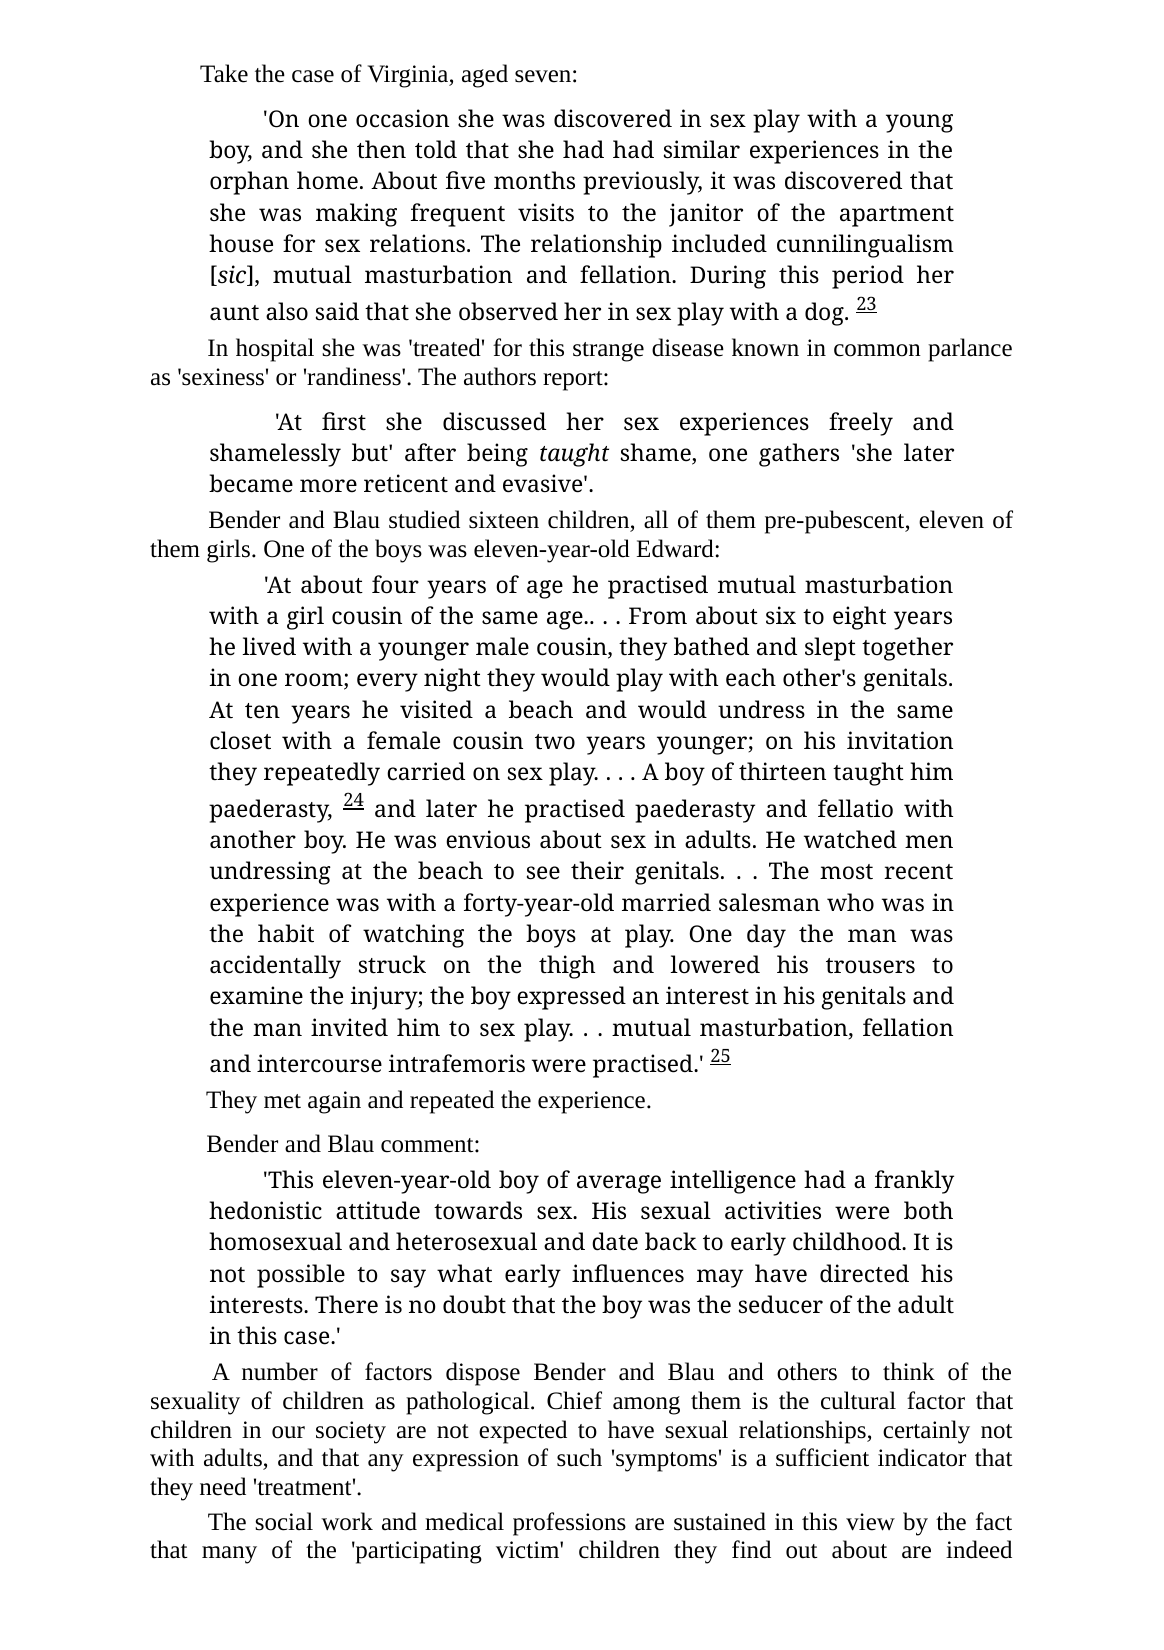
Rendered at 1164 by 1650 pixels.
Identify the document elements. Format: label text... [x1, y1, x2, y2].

text Take the case of Virginia, aged seven: [150, 59, 1014, 88]
text 'At first she discussed her sex experiences freely and shamelessly but' after being taught shame, one gathers 'she later became more reticent and evasive'. [209, 405, 955, 499]
text 'On one occasion she was discovered in sex play with a young boy, and she then told that she had had similar experiences in the orphan home. About five months previously, it was discovered that she was making frequent visits to the janitor of the apartment house for sex relations. The relationship included cunnilingualism [sic], mutual masturbation and fellation. During this period her aunt also said that she observed her in sex play with a dog. 23 [209, 103, 955, 327]
text Bender and Blau studied sixteen children, all of them pre-pubescent, eleven of them girls. One of the boys was eleven-year-old Edward: [150, 505, 1014, 563]
text In hospital she was 'treated' for this strange disease known in common parlance as 'sexiness' or 'randiness'. The authors report: [150, 333, 1014, 390]
text They met again and repeated the experience. [150, 1085, 1014, 1114]
text 'This eleven-year-old boy of average intelligence had a frankly hedonistic attitude towards sex. His sexual activities were both homosexual and heterosexual and date back to early childhood. It is not possible to say what early influences may have directed his interests. There is no doubt that the boy was the seducer of the adult in this case.' [209, 1164, 955, 1351]
text Bender and Blau comment: [150, 1129, 1014, 1158]
text The social work and medical professions are sustained in this view by the fact that many of the 'participating victim' children they find out about are indeed [150, 1507, 1014, 1564]
text 'At about four years of age he practised mutual masturbation with a girl cousin of the same age.. . . From about six to eight years he lived with a younger male cousin, they bathed and slept together in one room; every night they would play with each other's genitals. At ten years he visited a beach and would undress in the same closet with a female cousin two years younger; on his invitation they repeatedly carried on sex play. . . . A boy of thirteen taught him paederasty, 24 and later he practised paederasty and fellatio with another boy. He was envious about sex in adults. He watched men undressing at the beach to see their genitals. . . The most recent experience was with a forty-year-old married salesman who was in the habit of watching the boys at play. One day the man was accidentally struck on the thigh and lowered his trousers to examine the injury; the boy expressed an interest in his genitals and the man invited him to sex play. . . mutual masturbation, fellation and intercourse intrafemoris were practised.' 25 [209, 568, 955, 1079]
text A number of factors dispose Bender and Blau and others to think of the sexuality of children as pathological. Chief among them is the cultural factor that children in our society are not expected to have sexual relationships, certainly not with adults, and that any expression of such 'symptoms' is a sufficient indicator that they need 'treatment'. [150, 1357, 1014, 1501]
